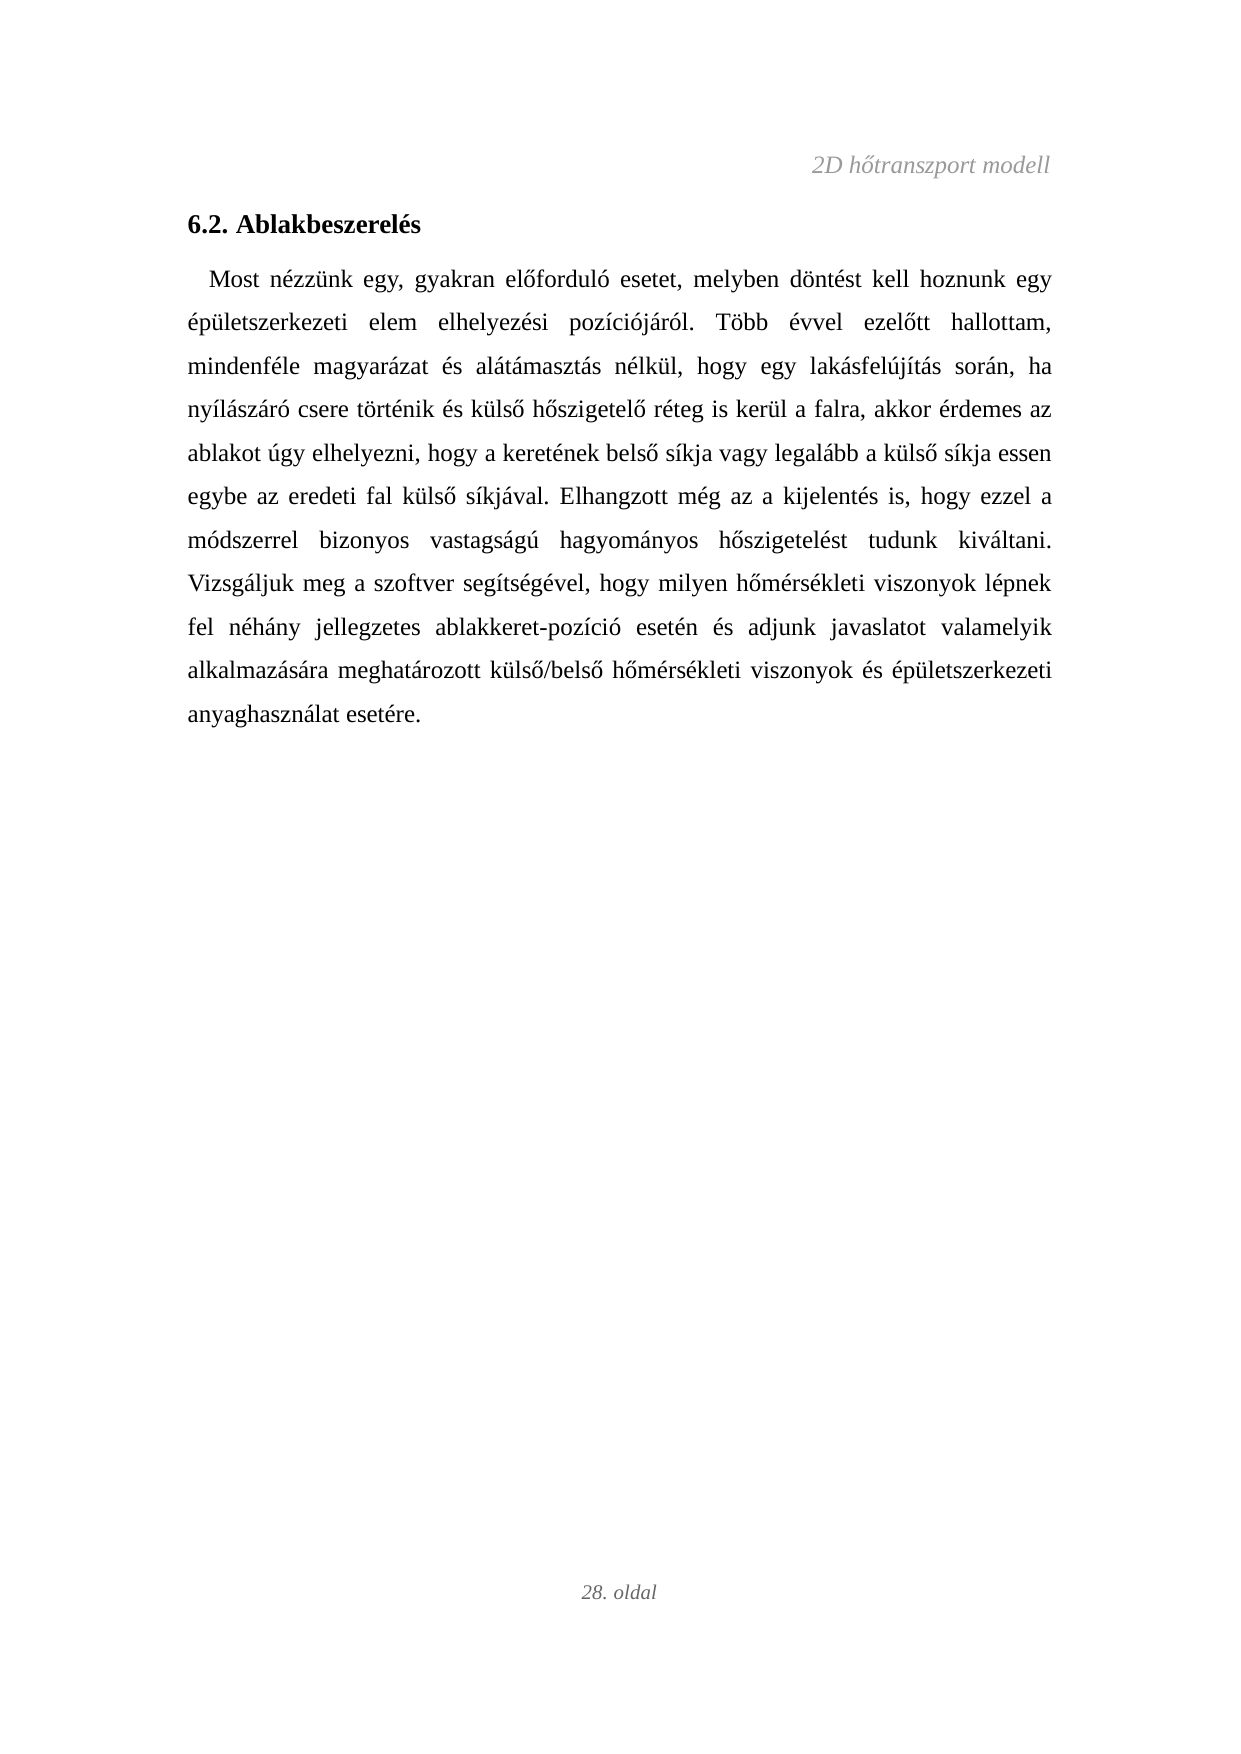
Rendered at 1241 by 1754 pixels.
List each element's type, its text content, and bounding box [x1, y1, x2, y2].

subtitle Ablakbeszerelés [187, 208, 1053, 239]
text Most nézzünk egy, gyakran előforduló esetet, melyben döntést kell hoznunk egy épületszerkezeti elem elhelyezési pozíciójáról. Több évvel ezelőtt hallottam, mindenféle magyarázat és alátámasztás nélkül, hogy egy lakásfelújítás során, ha nyílászáró csere történik és külső hőszigetelő réteg is kerül a falra, akkor érdemes az ablakot úgy elhelyezni, hogy a keretének belső síkja vagy legalább a külső síkja essen egybe az eredeti fal külső síkjával. Elhangzott még az a kijelentés is, hogy ezzel a módszerrel bizonyos vastagságú hagyományos hőszigetelést tudunk kiváltani. Vizsgáljuk meg a szoftver segítségével, hogy milyen hőmérsékleti viszonyok lépnek fel néhány jellegzetes ablakkeret-pozíció esetén és adjunk javaslatot valamelyik alkalmazására meghatározott külső/belső hőmérsékleti viszonyok és épületszerkezeti anyaghasználat esetére. [187, 263, 1053, 728]
